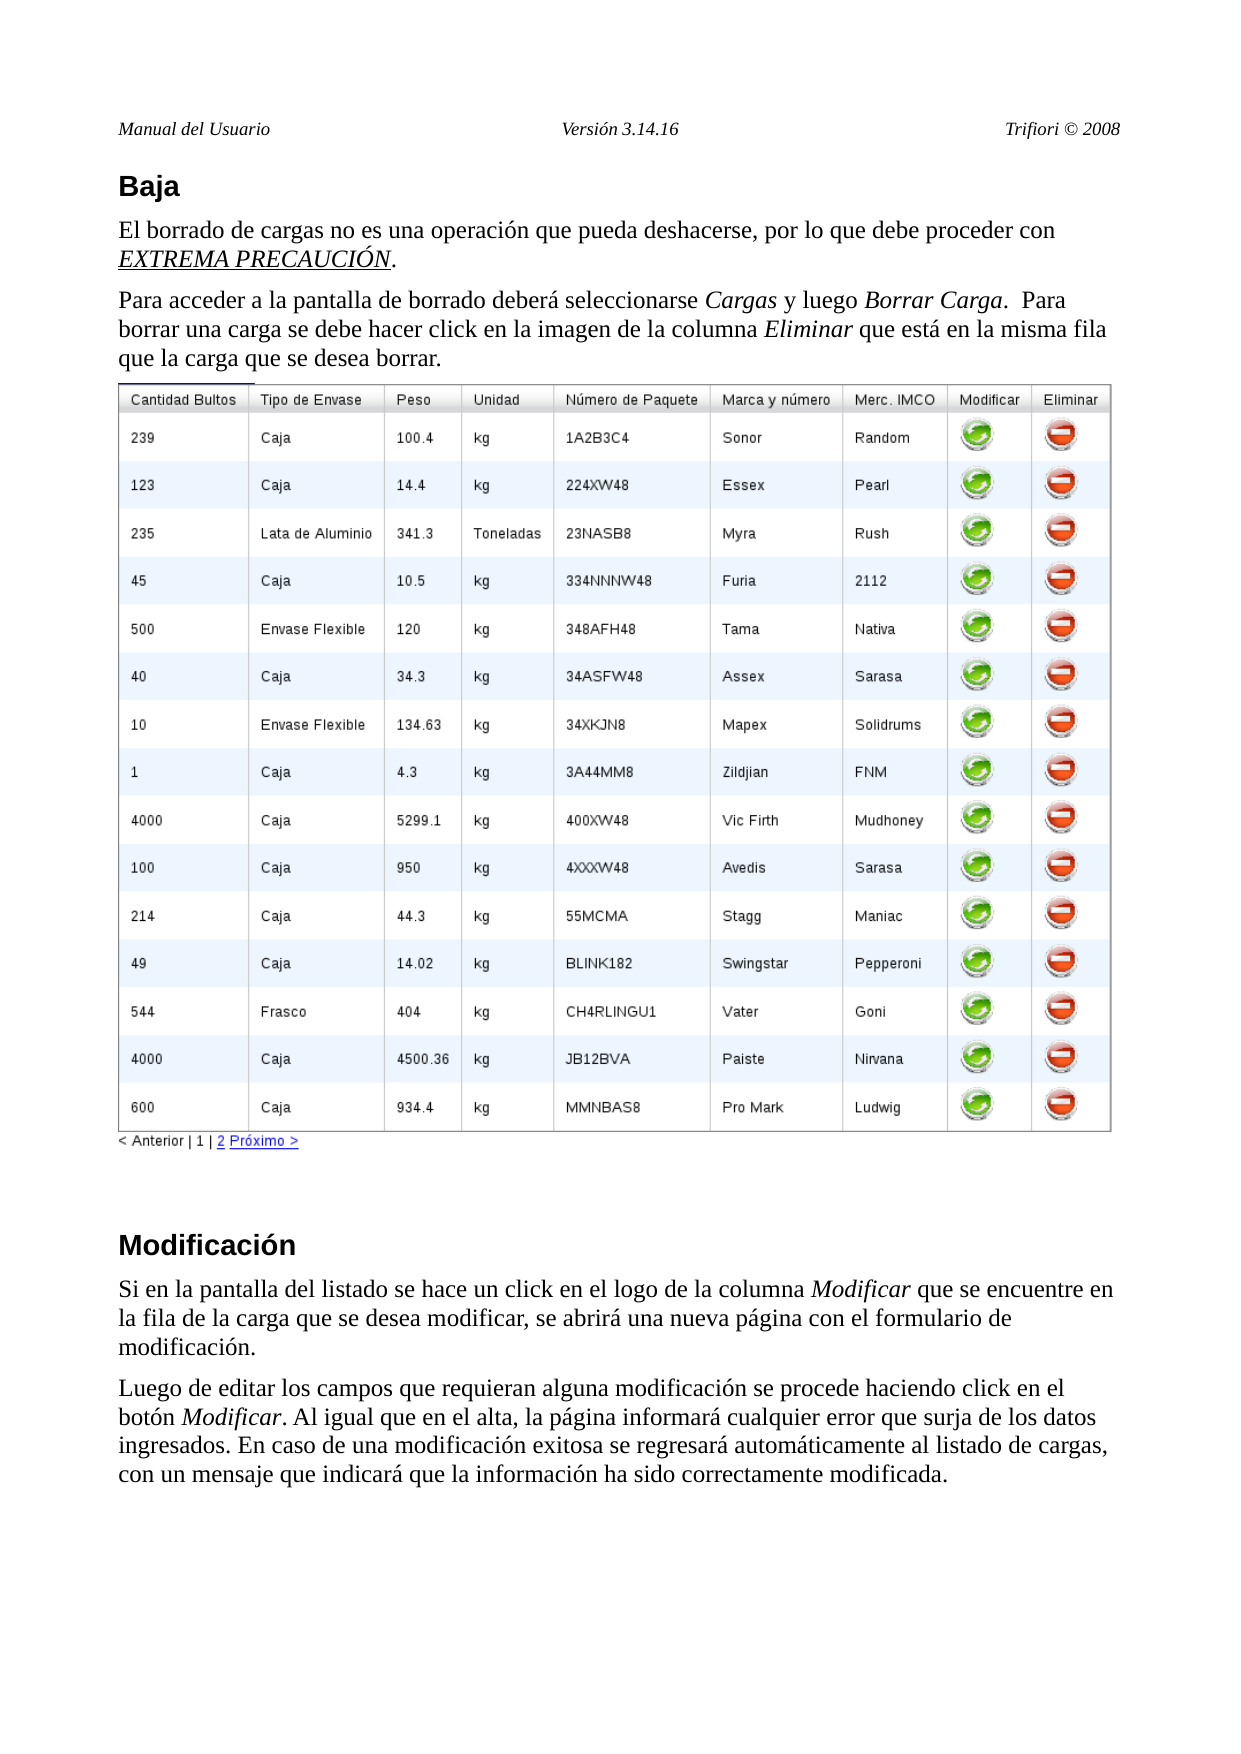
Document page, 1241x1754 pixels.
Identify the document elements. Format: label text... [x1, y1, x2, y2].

subtitle Modificación [118, 1228, 1122, 1262]
picture [118, 383, 1122, 1162]
text Luego de editar los campos que requieran alguna modificación se procede haciendo click en el botón Modificar. Al igual que en el alta, la página informará cualquier error que surja de los datos ingresados. En caso de una modificación exitosa se regresará automáticamente al listado de cargas, con un mensaje que indicará que la información ha sido correctamente modificada. [118, 1373, 1122, 1488]
text El borrado de cargas no es una operación que pueda deshacerse, por lo que debe proceder con EXTREMA PRECAUCIÓN. [118, 215, 1122, 273]
subtitle Baja [118, 169, 1122, 203]
text Para acceder a la pantalla de borrado deberá seleccionarse Cargas y luego Borrar Carga. Para borrar una carga se debe hacer click en la imagen de la columna Eliminar que está en la misma fila que la carga que se desea borrar. [118, 285, 1122, 371]
text Si en la pantalla del listado se hace un click en el logo de la columna Modificar que se encuentre en la fila de la carga que se desea modificar, se abrirá una nueva página con el formulario de modificación. [118, 1274, 1122, 1361]
